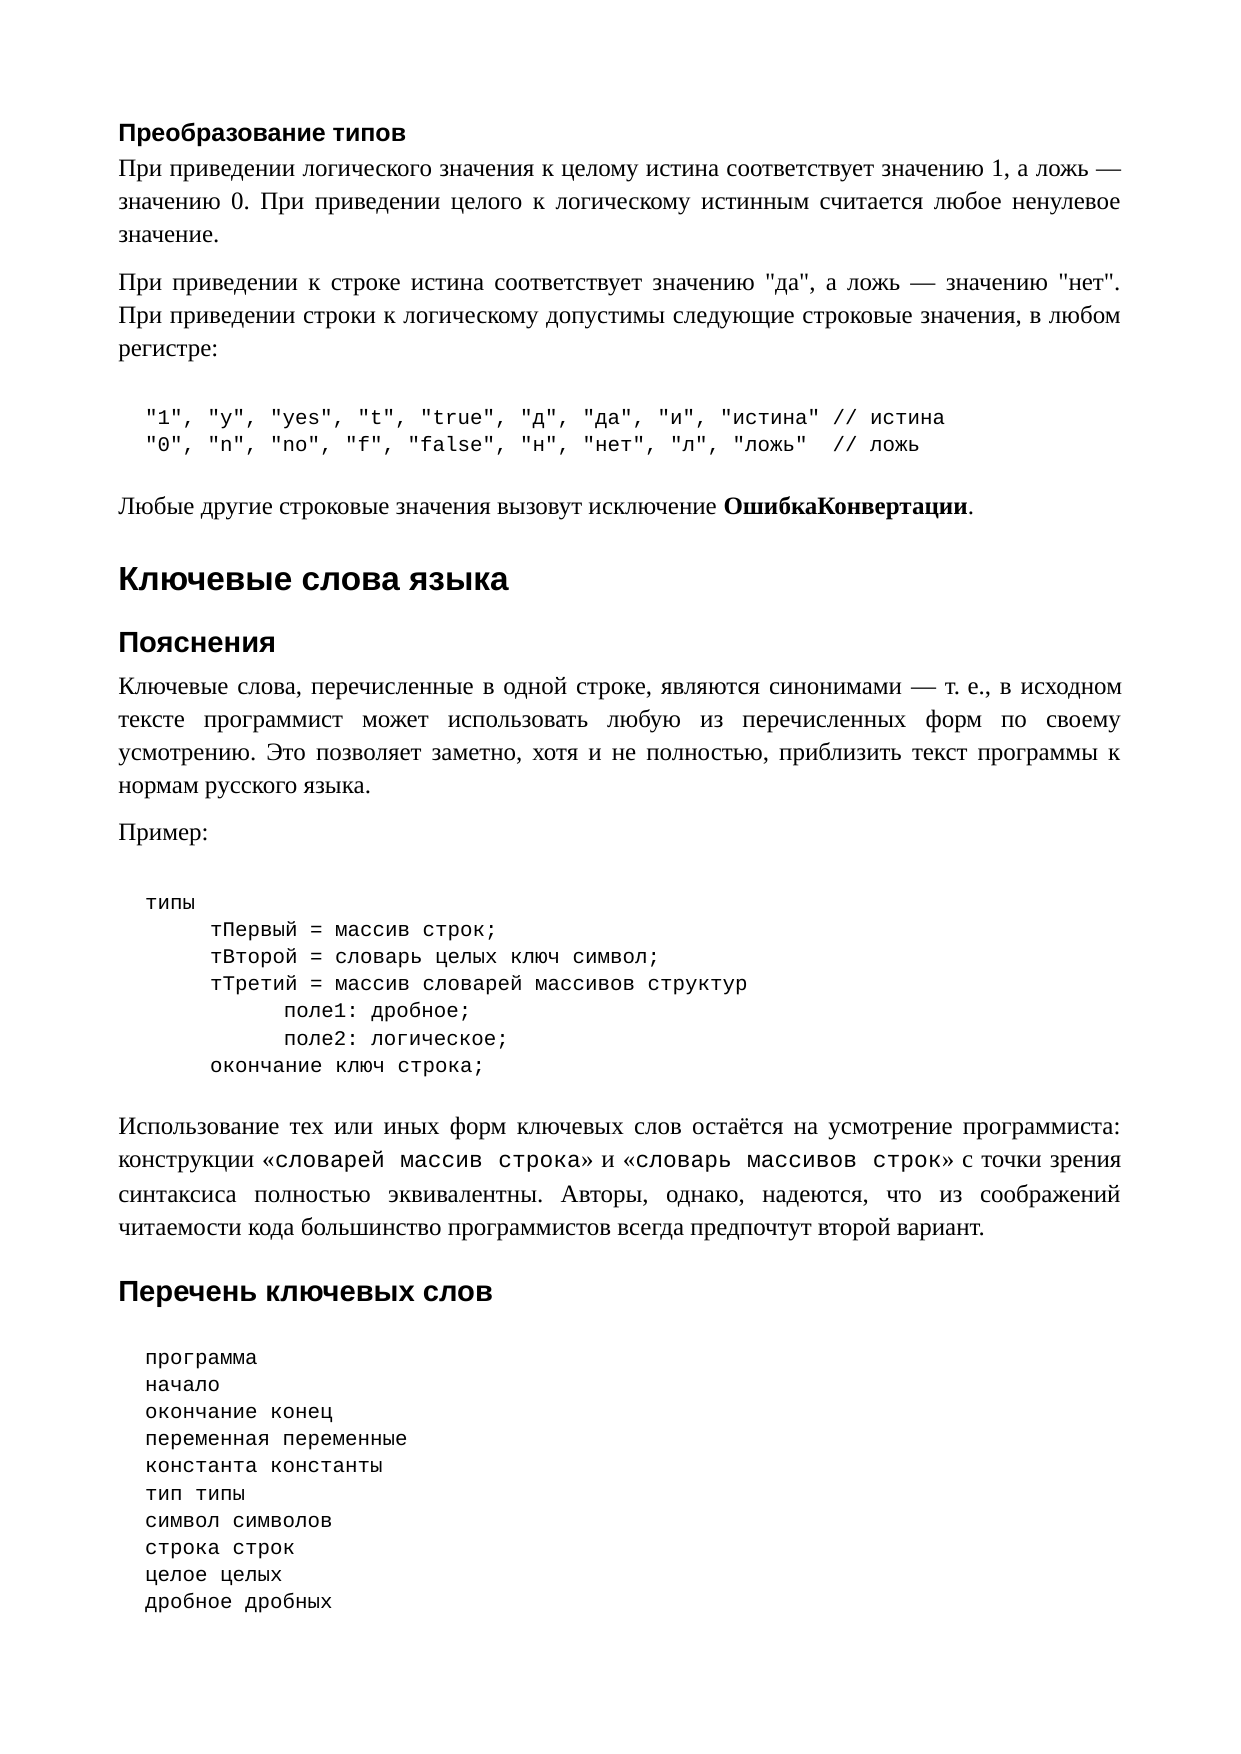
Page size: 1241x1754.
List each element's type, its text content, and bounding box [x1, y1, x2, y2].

text программа [136, 1338, 1104, 1365]
text поле2: логическое; [136, 1019, 1104, 1046]
text окончание ключ строка; [136, 1046, 1104, 1087]
text "1", "y", "yes", "t", "true", "д", "да", "и", "истина" // истина [136, 398, 1104, 425]
text тТретий = массив словарей массивов структур [136, 964, 1104, 992]
subtitle Преобразование типов [118, 118, 1122, 147]
text При приведении к строке истина соответствует значению "да", а ложь — значению "нет". При приведении строки к логическому допустимы следующие строковые значения, в любом регистре: [118, 267, 1122, 362]
text Любые другие строковые значения вызовут исключение ОшибкаКонвертации. [118, 491, 1122, 519]
text поле1: дробное; [136, 992, 1104, 1019]
text дробное дробных [136, 1583, 1104, 1624]
text Пример: [118, 817, 1122, 846]
text тВторой = словарь целых ключ символ; [136, 937, 1104, 964]
text целое целых [136, 1555, 1104, 1583]
text окончание конец [136, 1392, 1104, 1419]
text начало [136, 1365, 1104, 1392]
text типы [136, 883, 1104, 910]
text "0", "n", "no", "f", "false", "н", "нет", "л", "ложь" // ложь [136, 425, 1104, 467]
text Использование тех или иных форм ключевых слов остаётся на усмотрение программиста: конструкции «словарей массив строка» и «словарь массивов строк» с точки зрения синтаксиса полностью эквивалентны. Авторы, однако, надеются, что из соображений читаемости кода большинство программистов всегда предпочтут второй вариант. [118, 1111, 1122, 1241]
subtitle Перечень ключевых слов [118, 1274, 1122, 1308]
text При приведении логического значения к целому истина соответствует значению 1, а ложь — значению 0. При приведении целого к логическому истинным считается любое ненулевое значение. [118, 153, 1122, 248]
subtitle Ключевые слова языка [118, 559, 1122, 598]
subtitle Пояснения [118, 625, 1122, 658]
text переменная переменные [136, 1419, 1104, 1447]
text Ключевые слова, перечисленные в одной строке, являются синонимами — т. е., в исходном тексте программист может использовать любую из перечисленных форм по своему усмотрению. Это позволяет заметно, хотя и не полностью, приблизить текст программы к нормам русского языка. [118, 671, 1122, 799]
text строка строк [136, 1528, 1104, 1555]
text тПервый = массив строк; [136, 910, 1104, 937]
text тип типы [136, 1474, 1104, 1501]
text символ символов [136, 1501, 1104, 1528]
text константа константы [136, 1447, 1104, 1474]
